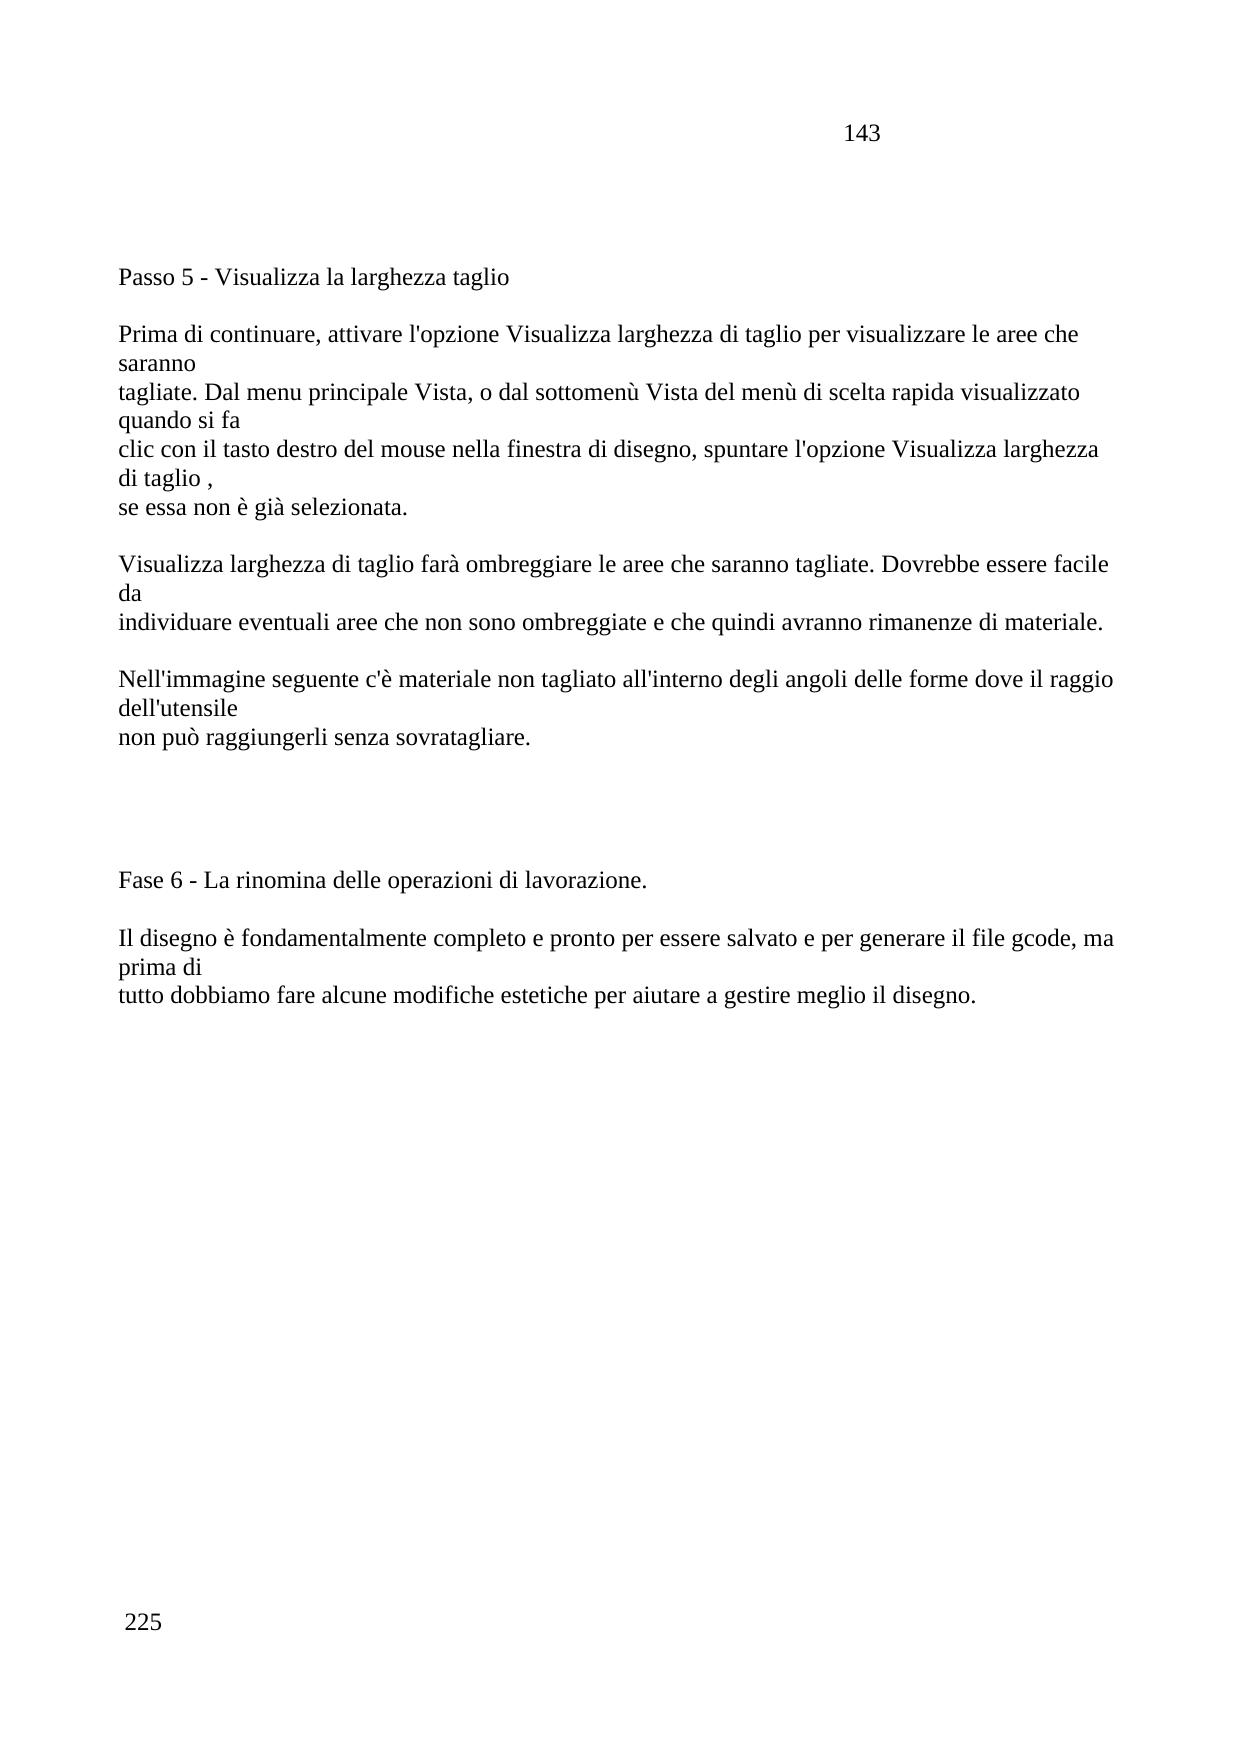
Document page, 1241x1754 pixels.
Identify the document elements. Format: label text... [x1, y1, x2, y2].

text Prima di continuare, attivare l'opzione Visualizza larghezza di taglio per visualizzare le aree che saranno [118, 319, 1122, 377]
text Passo 5 - Visualizza la larghezza taglio [118, 262, 1122, 291]
text Il disegno è fondamentalmente completo e pronto per essere salvato e per generare il file gcode, ma prima di [118, 923, 1122, 981]
text 143 [118, 118, 1122, 147]
text Fase 6 - La rinomina delle operazioni di lavorazione. [118, 866, 1122, 894]
text non può raggiungerli senza sovratagliare. [118, 722, 1122, 751]
text se essa non è già selezionata. [118, 492, 1122, 521]
text individuare eventuali aree che non sono ombreggiate e che quindi avranno rimanenze di materiale. [118, 607, 1122, 636]
text clic con il tasto destro del mouse nella finestra di disegno, spuntare l'opzione Visualizza larghezza di taglio , [118, 434, 1122, 492]
text tagliate. Dal menu principale Vista, o dal sottomenù Vista del menù di scelta rapida visualizzato quando si fa [118, 377, 1122, 434]
text tutto dobbiamo fare alcune modifiche estetiche per aiutare a gestire meglio il disegno. [118, 981, 1122, 1009]
text Visualizza larghezza di taglio farà ombreggiare le aree che saranno tagliate. Dovrebbe essere facile da [118, 549, 1122, 607]
text Nell'immagine seguente c'è materiale non tagliato all'interno degli angoli delle forme dove il raggio dell'utensile [118, 664, 1122, 722]
